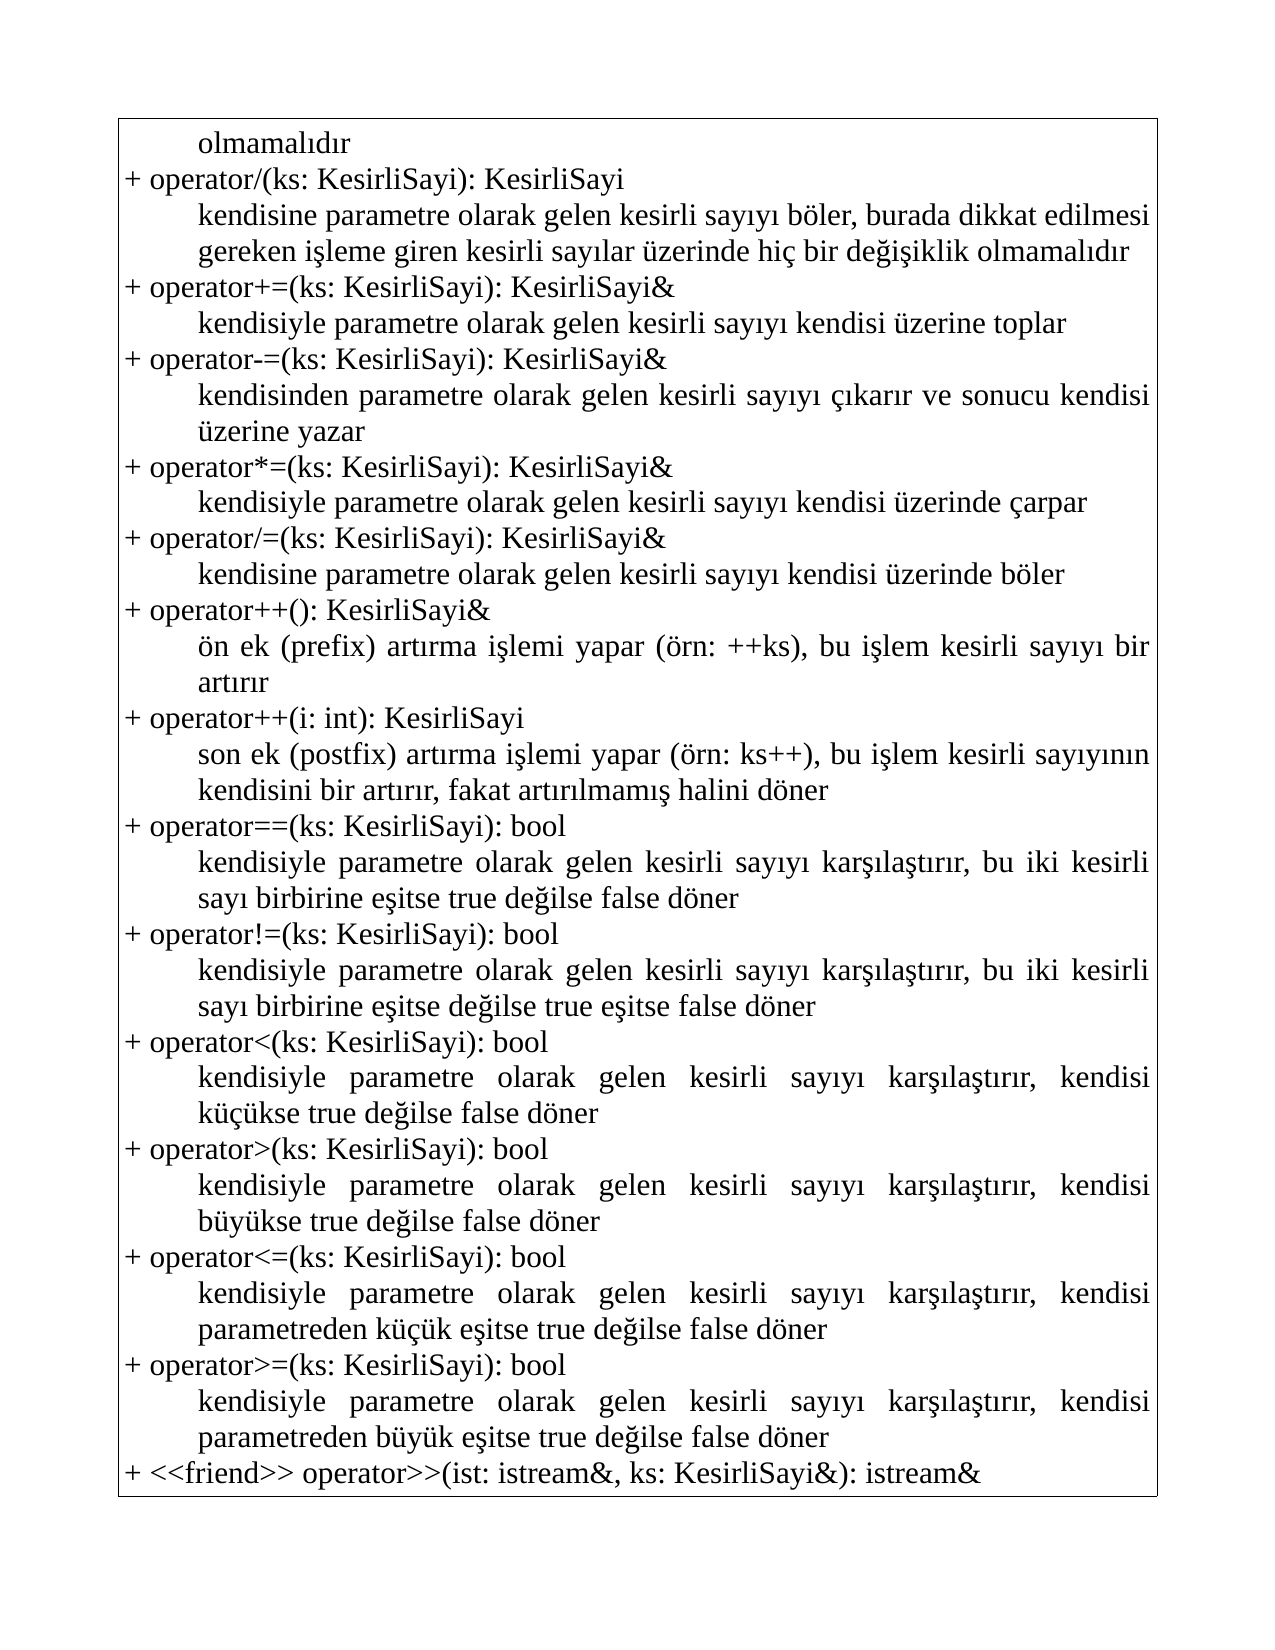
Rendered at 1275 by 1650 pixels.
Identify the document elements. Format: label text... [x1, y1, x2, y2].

table_cell olmamalıdır + operator/(ks: KesirliSayi): KesirliSayi kendisine parametre olarak gelen kesirli sayıyı böler, burada dikkat edilmesi gereken işleme giren kesirli sayılar üzerinde hiç bir değişiklik olmamalıdır + operator+=(ks: KesirliSayi): KesirliSayi& kendisiyle parametre olarak gelen kesirli sayıyı kendisi üzerine toplar + operator-=(ks: KesirliSayi): KesirliSayi& kendisinden parametre olarak gelen kesirli sayıyı çıkarır ve sonucu kendisi üzerine yazar + operator*=(ks: KesirliSayi): KesirliSayi& kendisiyle parametre olarak gelen kesirli sayıyı kendisi üzerinde çarpar + operator/=(ks: KesirliSayi): KesirliSayi& kendisine parametre olarak gelen kesirli sayıyı kendisi üzerinde böler + operator++(): KesirliSayi& ön ek (prefix) artırma işlemi yapar (örn: ++ks), bu işlem kesirli sayıyı bir artırır + operator++(i: int): KesirliSayi son ek (postfix) artırma işlemi yapar (örn: ks++), bu işlem kesirli sayıyının kendisini bir artırır, fakat artırılmamış halini döner + operator==(ks: KesirliSayi): bool kendisiyle parametre olarak gelen kesirli sayıyı karşılaştırır, bu iki kesirli sayı birbirine eşitse true değilse false döner + operator!=(ks: KesirliSayi): bool kendisiyle parametre olarak gelen kesirli sayıyı karşılaştırır, bu iki kesirli sayı birbirine eşitse değilse true eşitse false döner + operator<(ks: KesirliSayi): bool kendisiyle parametre olarak gelen kesirli sayıyı karşılaştırır, kendisi küçükse true değilse false döner + operator>(ks: KesirliSayi): bool kendisiyle parametre olarak gelen kesirli sayıyı karşılaştırır, kendisi büyükse true değilse false döner + operator<=(ks: KesirliSayi): bool kendisiyle parametre olarak gelen kesirli sayıyı karşılaştırır, kendisi parametreden küçük eşitse true değilse false döner + operator>=(ks: KesirliSayi): bool kendisiyle parametre olarak gelen kesirli sayıyı karşılaştırır, kendisi parametreden büyük eşitse true değilse false döner + <<friend>> operator>>(ist: istream&, ks: KesirliSayi&): istream& [119, 119, 1157, 1496]
